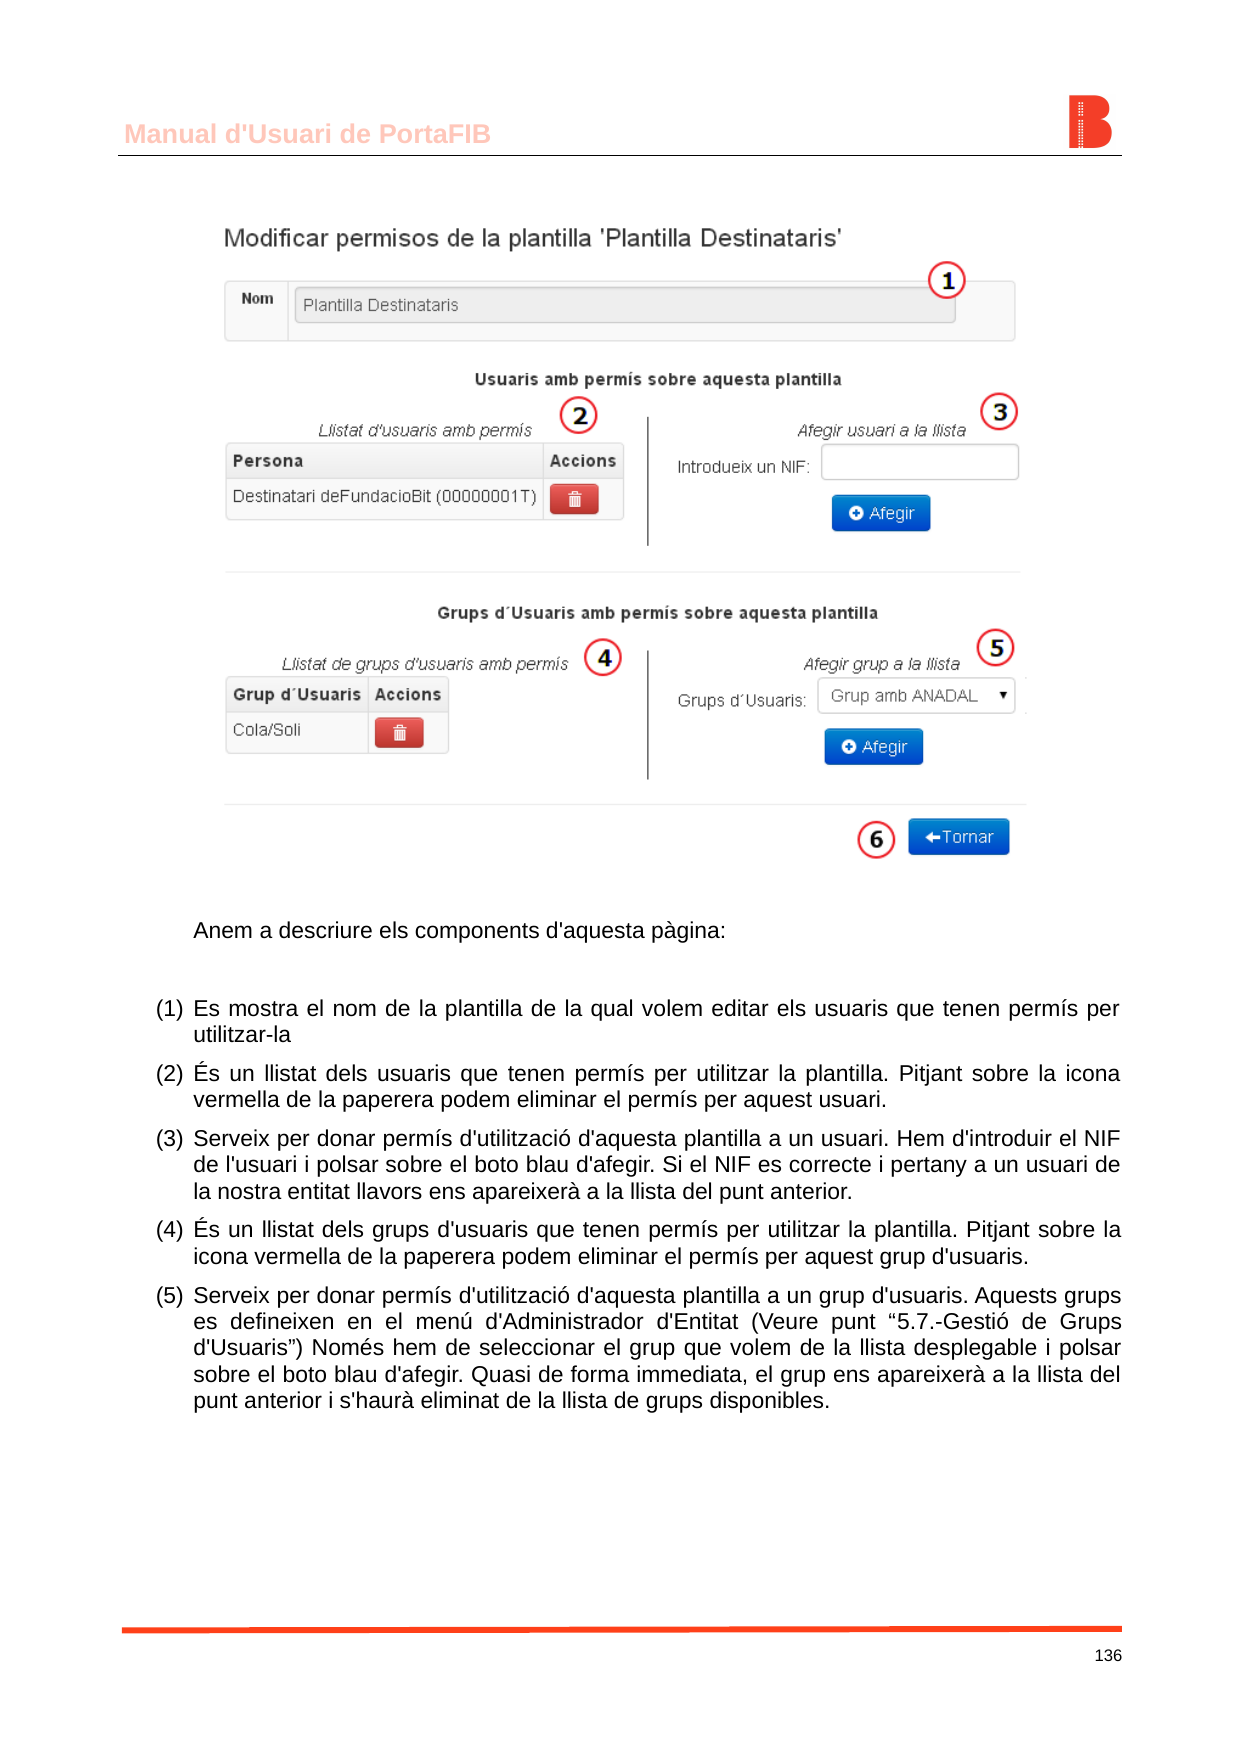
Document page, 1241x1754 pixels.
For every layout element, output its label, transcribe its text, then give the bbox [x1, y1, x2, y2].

list És un llistat dels usuaris que tenen permís per utilitzar la plantilla. Pitjant sobre la icona vermella de la paperera podem eliminar el permís per aquest usuari. [156, 1060, 1122, 1112]
list És un llistat dels grups d'usuaris que tenen permís per utilitzar la plantilla. Pitjant sobre la icona vermella de la paperera podem eliminar el permís per aquest grup d'usuaris. [156, 1216, 1122, 1269]
picture [211, 215, 1029, 866]
list Serveix per donar permís d'utilització d'aquesta plantilla a un usuari. Hem d'introduir el NIF de l'usuari i polsar sobre el boto blau d'afegir. Si el NIF es correcte i pertany a un usuari de la nostra entitat llavors ens apareixerà a la llista del punt anterior. [156, 1125, 1122, 1204]
text Anem a descriure els components d'aquesta pàgina: [118, 917, 1122, 943]
list Es mostra el nom de la plantilla de la qual volem editar els usuaris que tenen permís per utilitzar-la [156, 994, 1122, 1047]
picture [1063, 94, 1117, 150]
list Serveix per donar permís d'utilització d'aquesta plantilla a un grup d'usuaris. Aquests grups es defineixen en el menú d'Administrador d'Entitat (Veure punt “5.7.-Gestió de Grups d'Usuaris”) Només hem de seleccionar el grup que volem de la llista desplegable i polsar sobre el boto blau d'afegir. Quasi de forma immediata, el grup ens apareixerà a la llista del punt anterior i s'haurà eliminat de la llista de grups disponibles. [156, 1282, 1122, 1413]
